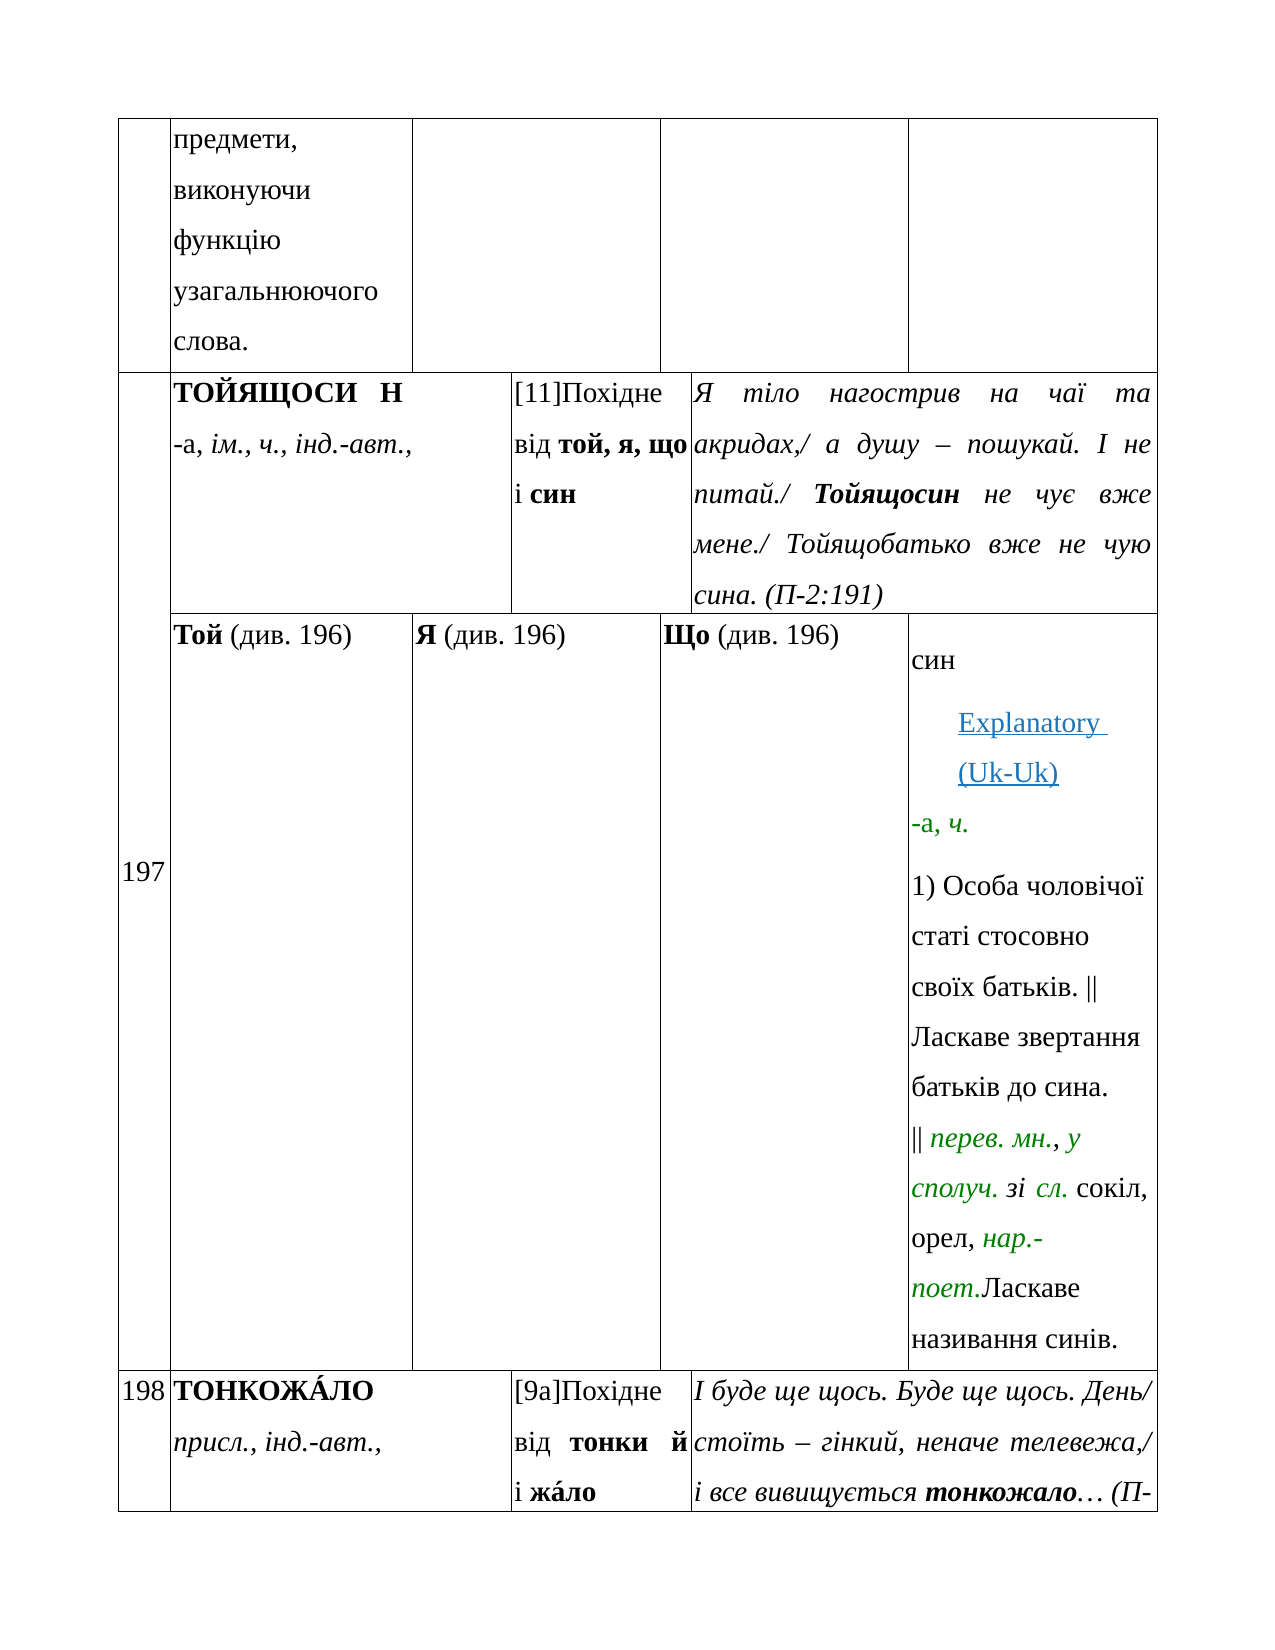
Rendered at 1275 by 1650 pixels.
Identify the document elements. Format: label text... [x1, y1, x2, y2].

table_cell син Explanatory (Uk-Uk) -а, ч. 1) Особа чоловічої статі стосовно своїх батьків. || Ласкаве звертання батьків до сина. || перев. мн., у сполуч. зі сл. сокіл, орел, нар.-поет.Ласкаве називання синів. [909, 614, 1157, 1370]
table_cell Тонкожáло присл., інд.-авт., [171, 1371, 511, 1511]
table_cell [413, 119, 660, 372]
table_cell Я тіло нагострив на чаї та акридах,/ а душу – пошукай. І не питай./ Тойящосин не чує вже мене./ Тойящобатько вже не чую сина. (П-2:191) [692, 373, 1157, 613]
table_cell Той (див. 196) [171, 614, 412, 1370]
table_cell [11]Похідне від той, я, що і син [512, 373, 691, 613]
table_cell [661, 119, 908, 372]
table_cell предмети, виконуючи функцію узагальнюючого слова. [171, 119, 412, 372]
table_cell [909, 119, 1157, 372]
table_cell [9а]Похідне від тонкий і жáло [512, 1371, 691, 1511]
table_cell [119, 119, 170, 372]
table_cell Я (див. 196) [413, 614, 660, 1370]
table_cell І буде ще щось. Буде ще щось. День/ стоїть – гінкий, неначе телевежа,/ і все вивищується тонкожало… (П- [692, 1371, 1157, 1511]
table_cell Тойящосин -а, ім., ч., інд.-авт., [171, 373, 511, 613]
table_cell 198 [119, 1371, 170, 1511]
table_cell 197 [119, 373, 170, 1370]
table_cell Що (див. 196) [661, 614, 908, 1370]
